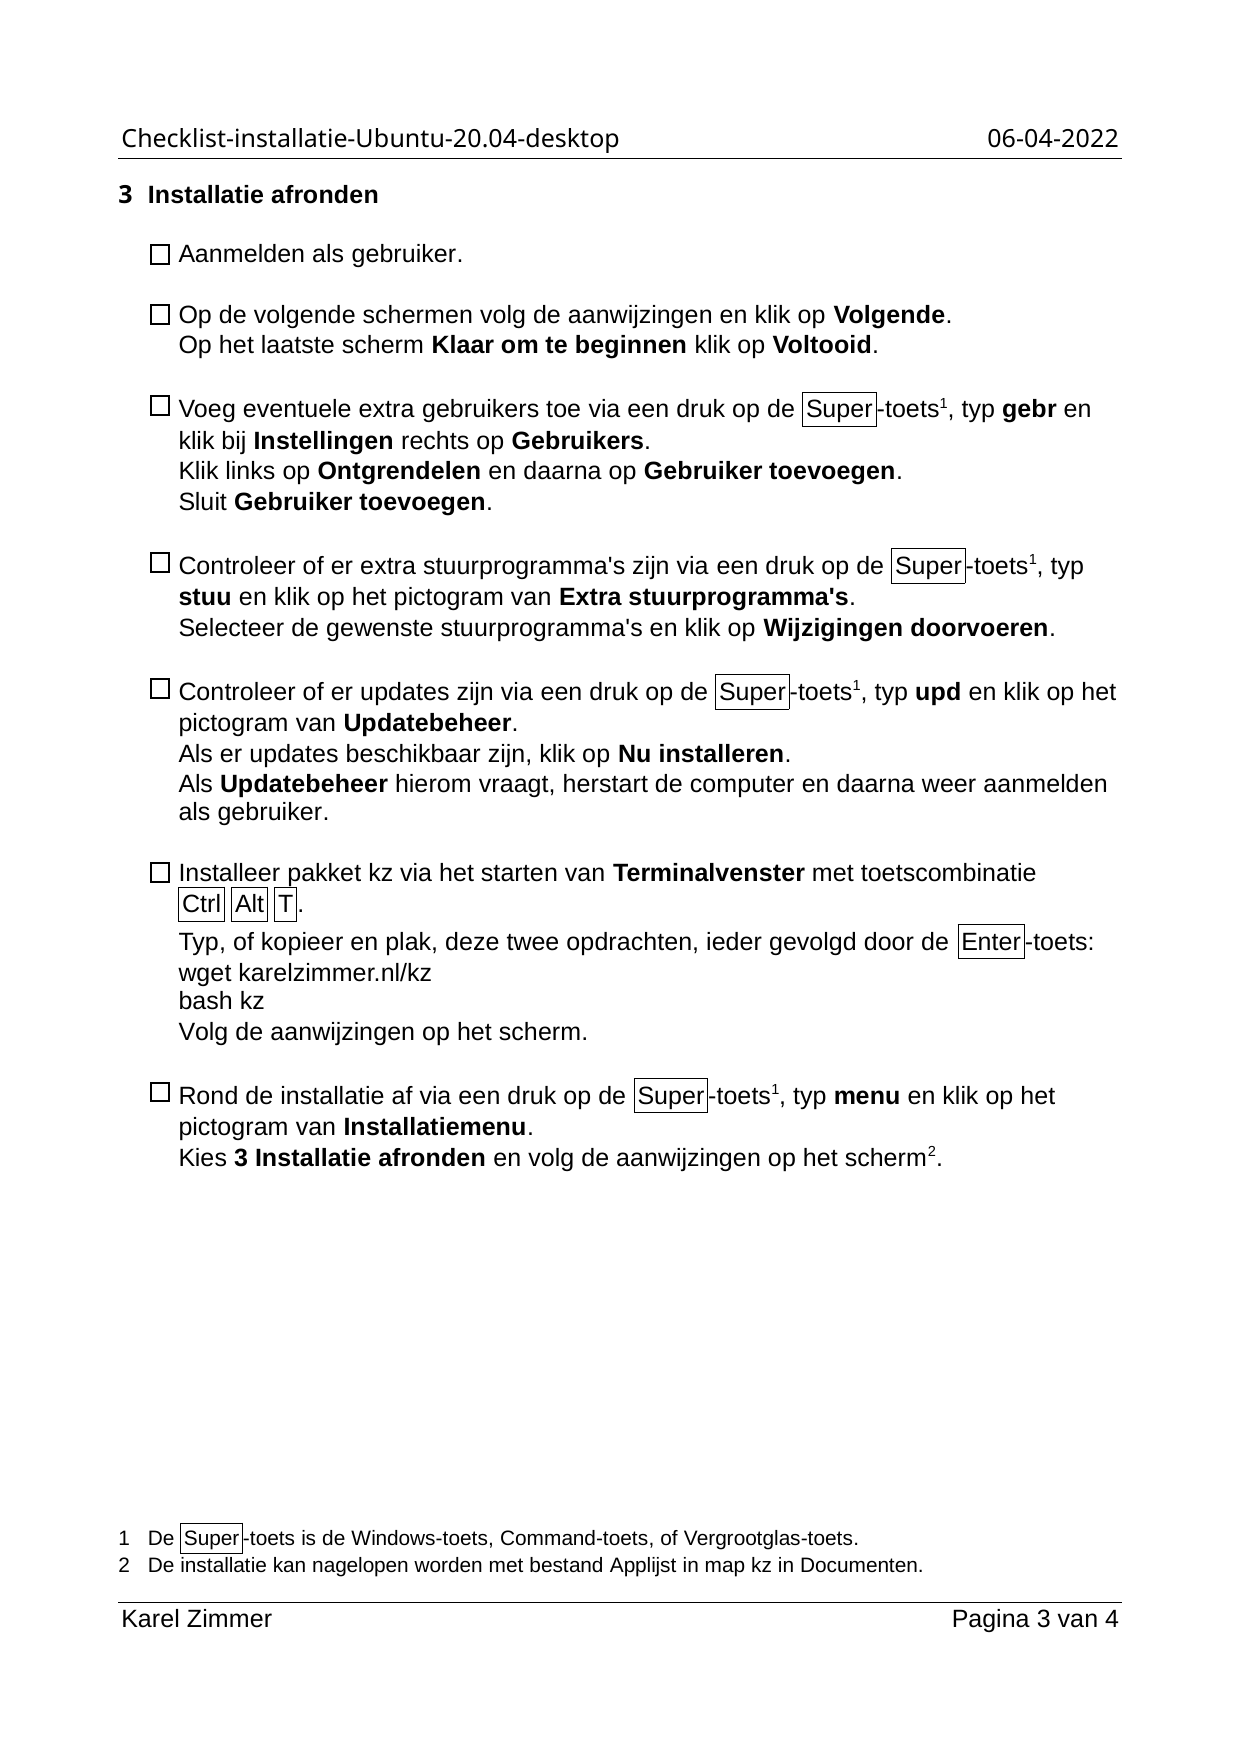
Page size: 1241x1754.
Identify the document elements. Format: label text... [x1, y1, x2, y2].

table_cell [141, 391, 177, 456]
table_cell [141, 456, 177, 486]
table_header [141, 239, 177, 269]
table_cell [141, 547, 177, 612]
table_cell [141, 827, 177, 857]
table_cell [141, 269, 177, 300]
table_cell Typ, of kopieer en plak, deze twee opdrachten, ieder gevolgd door de Enter-toets: wget karelzimmer.nl/kz bash kz [177, 923, 1121, 1016]
table_cell [177, 1047, 1121, 1077]
table_cell Als Updatebeheer hierom vraagt, herstart de computer en daarna weer aanmelden als gebruiker. [177, 769, 1121, 827]
table_cell [141, 923, 177, 1016]
table_cell [177, 643, 1121, 673]
table_cell [141, 1016, 177, 1047]
table_cell Controleer of er extra stuurprogramma's zijn via een druk op de Super-toets1, typ stuu en klik op het pictogram van Extra stuurprogramma's. [177, 547, 1121, 612]
table_cell [141, 858, 177, 923]
table_cell [141, 1077, 177, 1142]
table_header Aanmelden als gebruiker. [177, 239, 1121, 269]
table_cell [141, 360, 177, 391]
table_cell [141, 330, 177, 360]
table_cell Voeg eventuele extra gebruikers toe via een druk op de Super-toets, typ gebr en klik bij Instellingen rechts op Gebruikers. [177, 391, 1121, 456]
table_cell Op het laatste scherm Klaar om te beginnen klik op Voltooid. [177, 330, 1121, 360]
table_cell [177, 827, 1121, 857]
table_cell [141, 739, 177, 769]
table_cell Sluit Gebruiker toevoegen. [177, 486, 1121, 517]
table_cell [141, 643, 177, 673]
table_cell Als er updates beschikbaar zijn, klik op Nu installeren. [177, 739, 1121, 769]
table_cell Op de volgende schermen volg de aanwijzingen en klik op Volgende. [177, 300, 1121, 330]
table_cell Klik links op Ontgrendelen en daarna op Gebruiker toevoegen. [177, 456, 1121, 486]
table_cell Rond de installatie af via een druk op de Super-toets1, typ menu en klik op het pictogram van Installatiemenu. [177, 1077, 1121, 1142]
table_cell Volg de aanwijzingen op het scherm. [177, 1016, 1121, 1047]
table_cell Controleer of er updates zijn via een druk op de Super-toets1, typ upd en klik op het pictogram van Updatebeheer. [177, 673, 1121, 738]
table_cell Selecteer de gewenste stuurprogramma's en klik op Wijzigingen doorvoeren. [177, 613, 1121, 643]
table_cell Installeer pakket kz via het starten van Terminalvenster met toetscombinatie Ctrl Alt T. [177, 858, 1121, 923]
table_cell [177, 269, 1121, 300]
table_cell [141, 613, 177, 643]
table_cell [141, 486, 177, 517]
table_cell [141, 769, 177, 827]
table_cell [141, 673, 177, 738]
table_cell [141, 517, 177, 547]
table_cell [177, 360, 1121, 391]
table_cell [141, 300, 177, 330]
list Installatie afronden [118, 177, 1122, 211]
table_cell [141, 1047, 177, 1077]
table_cell [177, 517, 1121, 547]
table_cell Kies 3 Installatie afronden en volg de aanwijzingen op het scherm. [177, 1142, 1121, 1173]
table_cell [141, 1142, 177, 1173]
